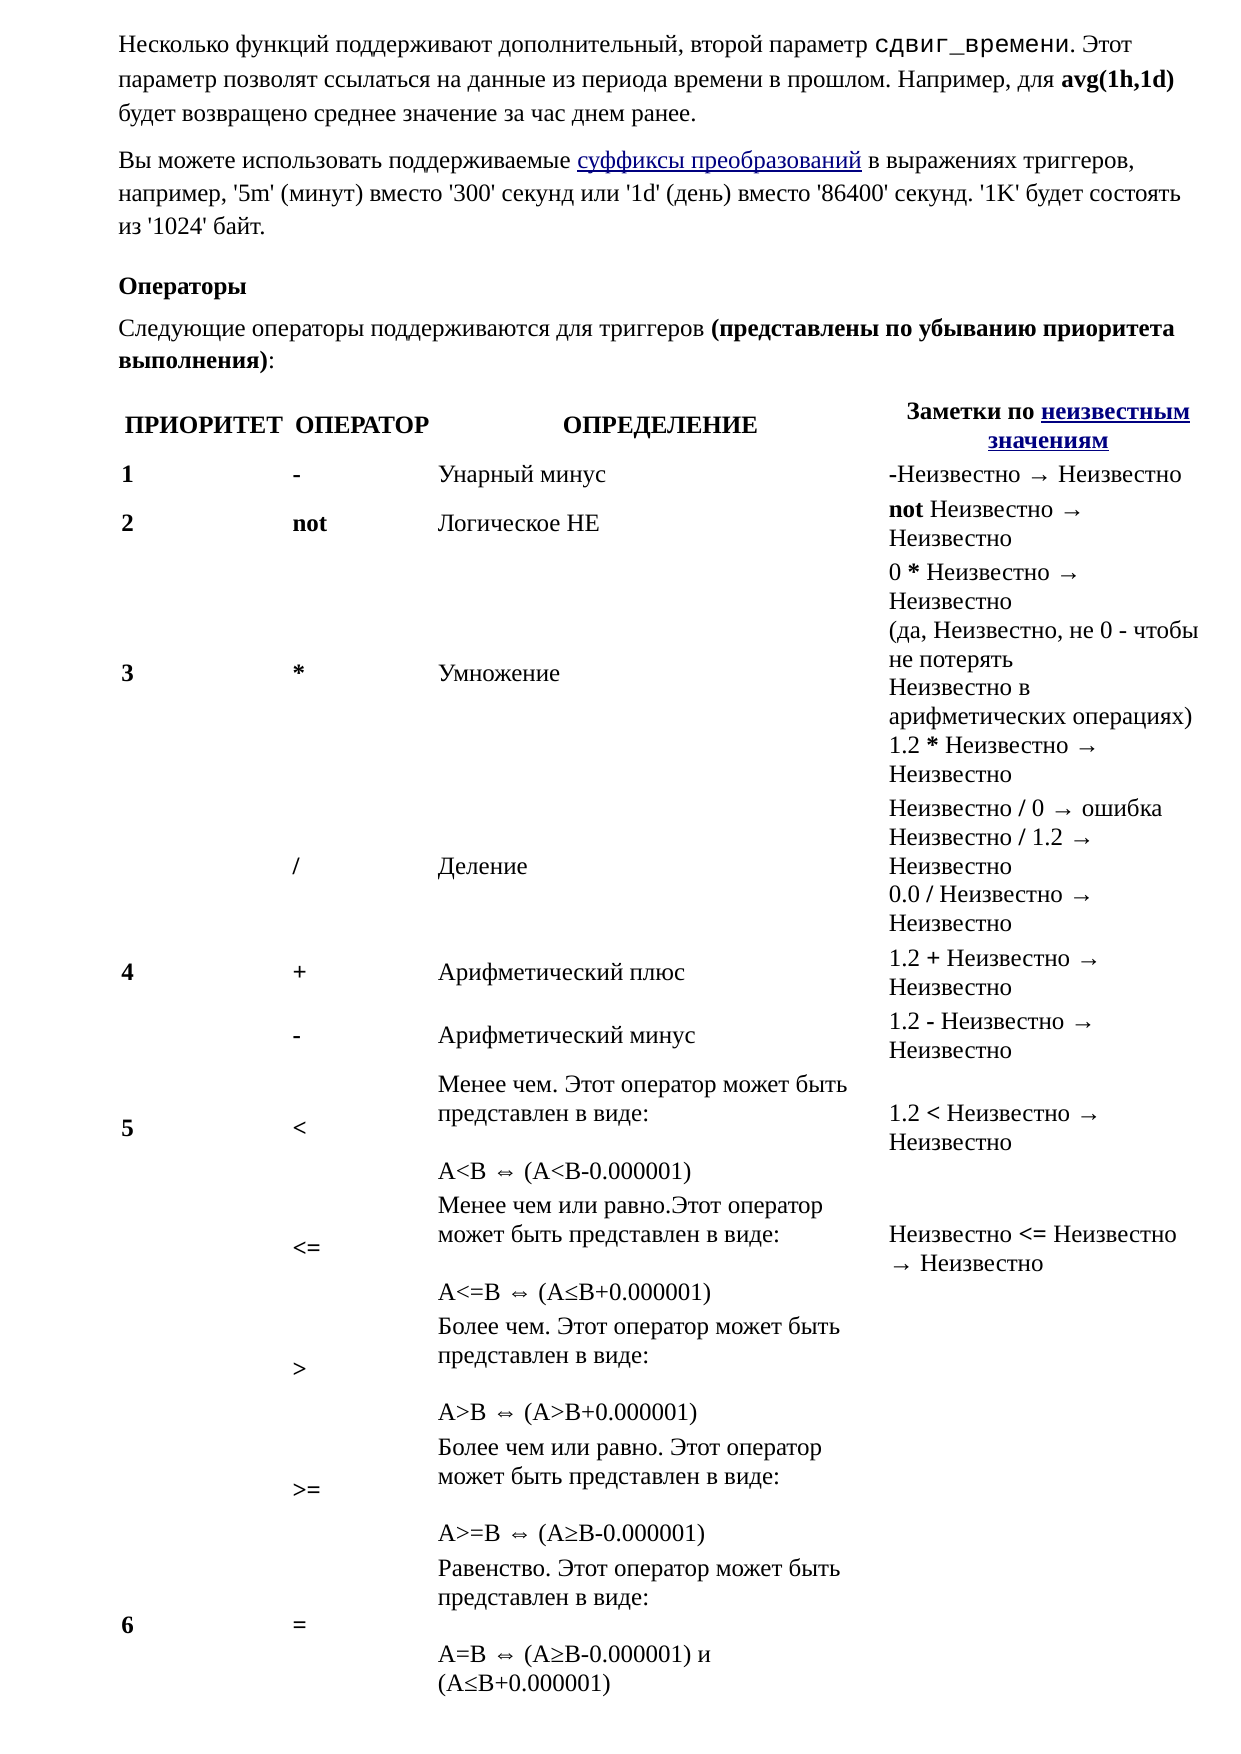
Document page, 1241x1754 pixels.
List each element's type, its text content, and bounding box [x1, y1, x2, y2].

table_cell 4 [118, 940, 289, 1003]
table_cell 1.2 + Неизвестно → Неизвестно [886, 940, 1211, 1003]
table_cell Умножение [435, 555, 886, 790]
table_cell -Неизвестно → Неизвестно [886, 457, 1211, 491]
text Несколько функций поддерживают дополнительный, второй параметр сдвиг_времени. Этот параметр позволят ссылаться на данные из периода времени в прошлом. Например, для avg(1h,1d) будет возвращено среднее значение за час днем ранее. [118, 29, 1211, 126]
table_cell Неизвестно <= Неизвестно → Неизвестно [886, 1188, 1211, 1308]
table_cell [886, 1550, 1211, 1699]
table_cell [118, 1003, 289, 1067]
table_cell 6 [118, 1550, 289, 1699]
table_cell [118, 1308, 289, 1429]
table_cell not Неизвестно → Неизвестно [886, 491, 1211, 554]
table_cell * [289, 555, 435, 790]
table_cell 5 [118, 1067, 289, 1187]
table_cell 1.2 < Неизвестно → Неизвестно [886, 1067, 1211, 1187]
table_cell >= [289, 1429, 435, 1550]
table_cell Равенство. Этот оператор может быть представлен в виде: A=B ⇔ (A≥B-0.000001) и (A≤B+0.000001) [435, 1550, 886, 1699]
table_cell [118, 790, 289, 940]
table_header ПРИОРИТЕТ [118, 393, 289, 457]
table_cell 0 * Неизвестно → Неизвестно (да, Неизвестно, не 0 - чтобы не потерять Неизвестно в арифметических операциях) 1.2 * Неизвестно → Неизвестно [886, 555, 1211, 790]
table_cell Более чем. Этот оператор может быть представлен в виде: A>B ⇔ (A>B+0.000001) [435, 1308, 886, 1429]
table_cell Менее чем. Этот оператор может быть представлен в виде: A<B ⇔ (A<B-0.000001) [435, 1067, 886, 1187]
table_cell 1.2 - Неизвестно → Неизвестно [886, 1003, 1211, 1067]
table_cell Деление [435, 790, 886, 940]
table_cell / [289, 790, 435, 940]
table_cell [118, 1429, 289, 1550]
table_header ОПЕРАТОР [289, 393, 435, 457]
table_cell [886, 1429, 1211, 1550]
table_cell - [289, 457, 435, 491]
table_cell <= [289, 1188, 435, 1308]
table_header ОПРЕДЕЛЕНИЕ [435, 393, 886, 457]
table_cell < [289, 1067, 435, 1187]
text Следующие операторы поддерживаются для триггеров (представлены по убыванию приоритета выполнения): [118, 313, 1211, 374]
table_cell not [289, 491, 435, 554]
table_cell Менее чем или равно.Этот оператор может быть представлен в виде: A<=B ⇔ (A≤B+0.000001) [435, 1188, 886, 1308]
text Вы можете использовать поддерживаемые суффиксы преобразований в выражениях триггеров, например, '5m' (минут) вместо '300' секунд или '1d' (день) вместо '86400' секунд. '1K' будет состоять из '1024' байт. [118, 145, 1211, 240]
table_cell 1 [118, 457, 289, 491]
table_cell 2 [118, 491, 289, 554]
table_cell = [289, 1550, 435, 1699]
table_cell Логическое НЕ [435, 491, 886, 554]
table_cell Более чем или равно. Этот оператор может быть представлен в виде: A>=B ⇔ (A≥B-0.000001) [435, 1429, 886, 1550]
table_cell - [289, 1003, 435, 1067]
table_cell Унарный минус [435, 457, 886, 491]
table_cell Арифметический минус [435, 1003, 886, 1067]
table_cell [886, 1308, 1211, 1429]
subtitle Операторы [118, 271, 1211, 300]
table_cell > [289, 1308, 435, 1429]
table_cell Арифметический плюс [435, 940, 886, 1003]
table_cell + [289, 940, 435, 1003]
table_cell 3 [118, 555, 289, 790]
table_header Заметки по неизвестным значениям [886, 393, 1211, 457]
table_cell Неизвестно / 0 → ошибка Неизвестно / 1.2 → Неизвестно 0.0 / Неизвестно → Неизвестно [886, 790, 1211, 940]
table_cell [118, 1188, 289, 1308]
